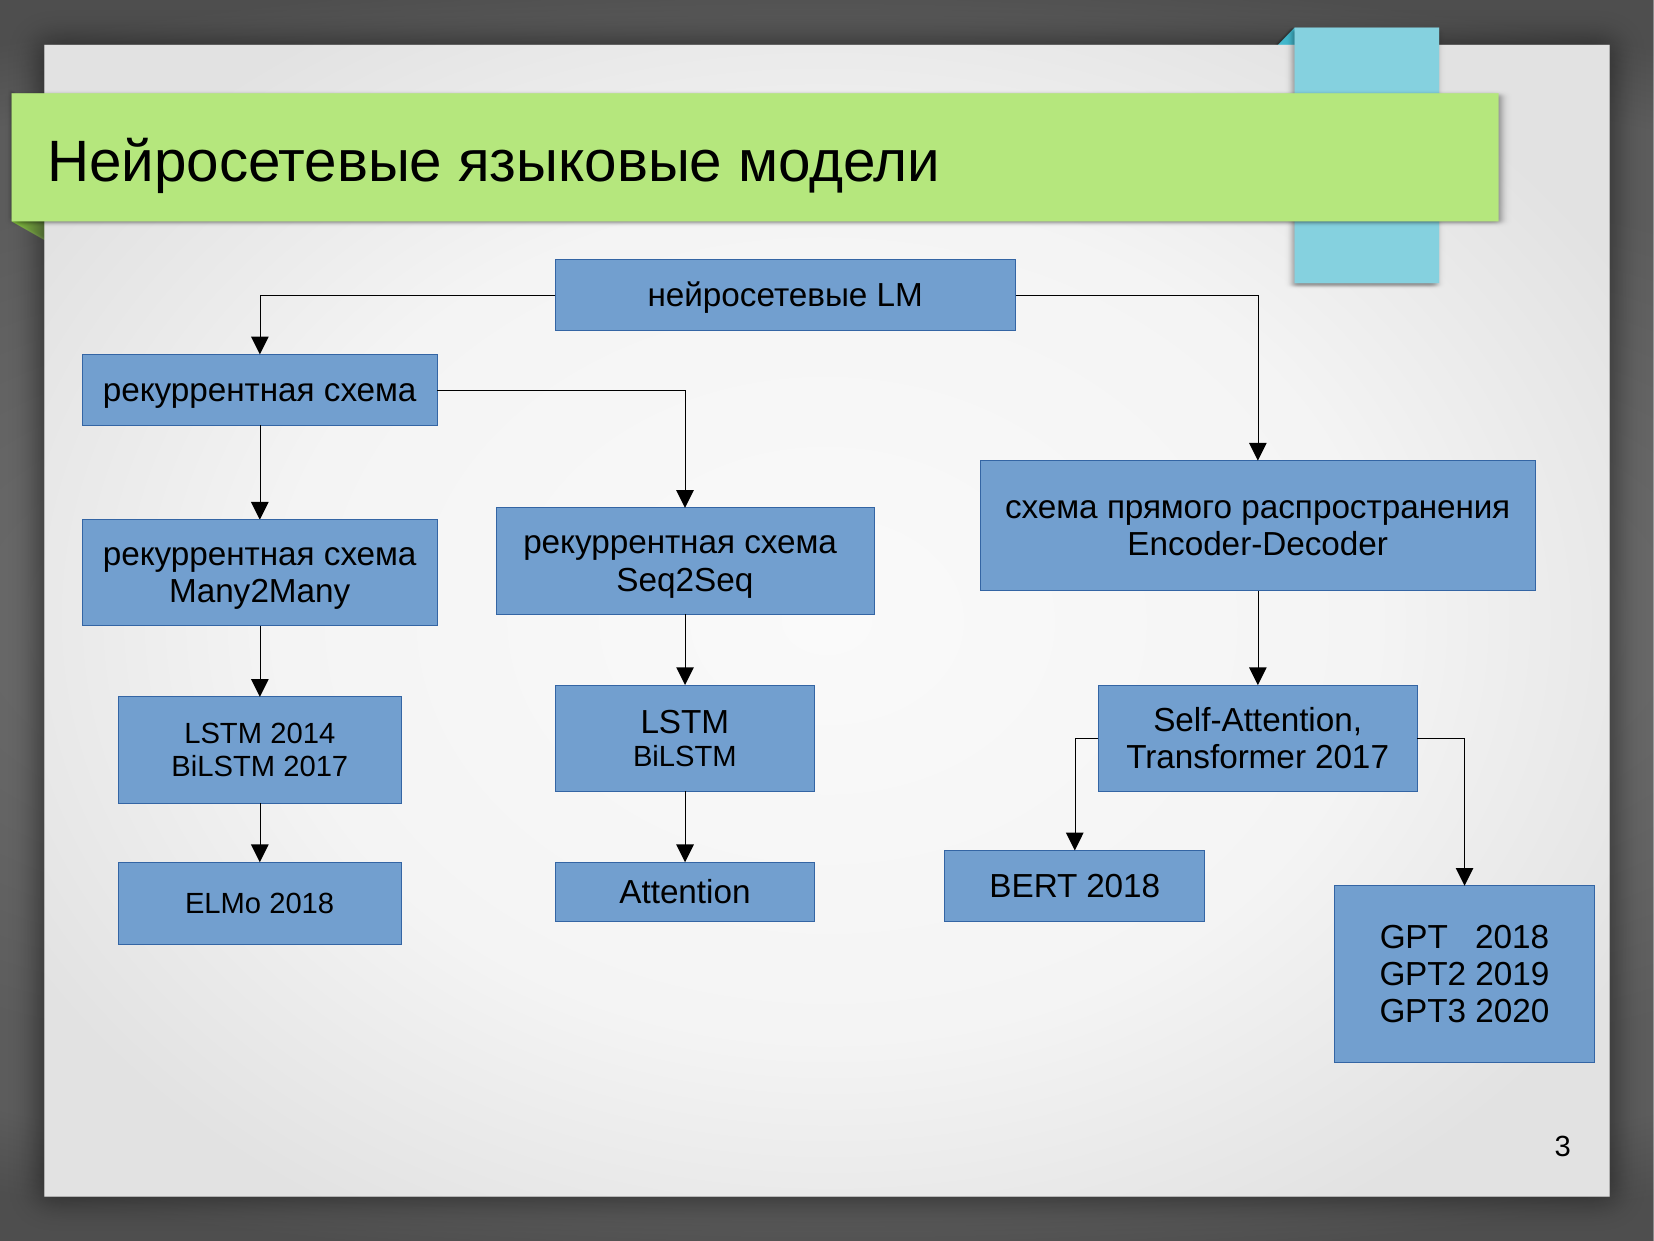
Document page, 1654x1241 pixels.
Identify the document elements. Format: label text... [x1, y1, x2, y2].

text_box нейросетевые LM [555, 259, 1016, 331]
title Нейросетевые языковые модели [47, 121, 1241, 201]
text_box схема прямого распространения Encoder-Decoder [980, 460, 1536, 591]
text_box BERT 2018 [944, 850, 1205, 922]
text_box GPT 2018 GPT2 2019 GPT3 2020 [1334, 885, 1595, 1063]
text_box рекуррентная схема Seq2Seq [496, 507, 875, 615]
picture [0, 0, 1654, 1241]
text_box рекуррентная схема Many2Many [82, 519, 438, 626]
text_box Self-Attention, Transformer 2017 [1098, 685, 1418, 792]
text_box ELMo 2018 [118, 862, 402, 945]
text_box LSTM BiLSTM [555, 685, 815, 792]
text_box рекуррентная схема [82, 354, 438, 426]
text_box Attention [555, 862, 815, 922]
text_box LSTM 2014 BiLSTM 2017 [118, 696, 402, 804]
